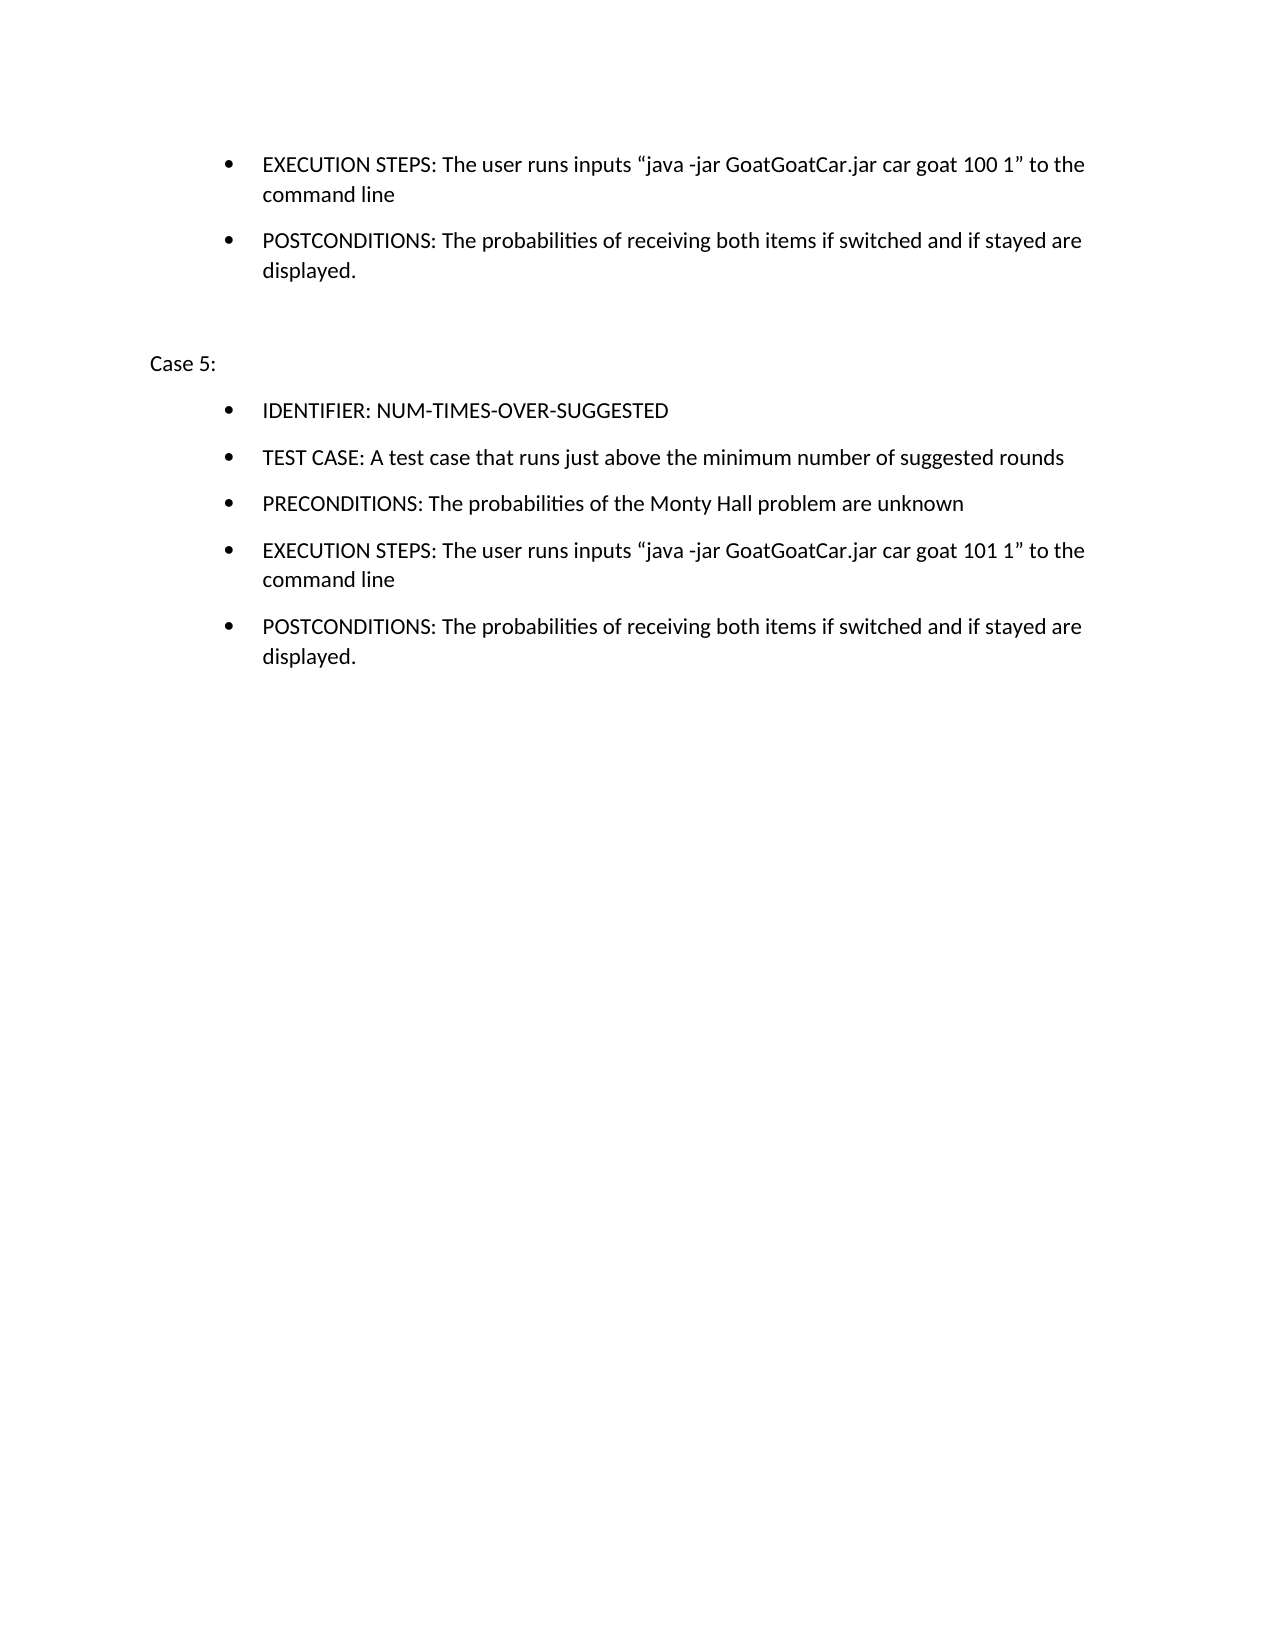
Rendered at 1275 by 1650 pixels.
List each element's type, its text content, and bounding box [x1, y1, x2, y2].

list POSTCONDITIONS: The probabilities of receiving both items if switched and if stayed are displayed. [225, 612, 1125, 670]
text Case 5: [150, 349, 1125, 377]
list EXECUTION STEPS: The user runs inputs “java -jar GoatGoatCar.jar car goat 101 1” to the command line [225, 536, 1125, 594]
list POSTCONDITIONS: The probabilities of receiving both items if switched and if stayed are displayed. [225, 226, 1125, 284]
list TEST CASE: A test case that runs just above the minimum number of suggested rounds [225, 443, 1125, 471]
list IDENTIFIER: NUM-TIMES-OVER-SUGGESTED [225, 396, 1125, 424]
list PRECONDITIONS: The probabilities of the Monty Hall problem are unknown [225, 489, 1125, 517]
list EXECUTION STEPS: The user runs inputs “java -jar GoatGoatCar.jar car goat 100 1” to the command line [225, 150, 1125, 208]
